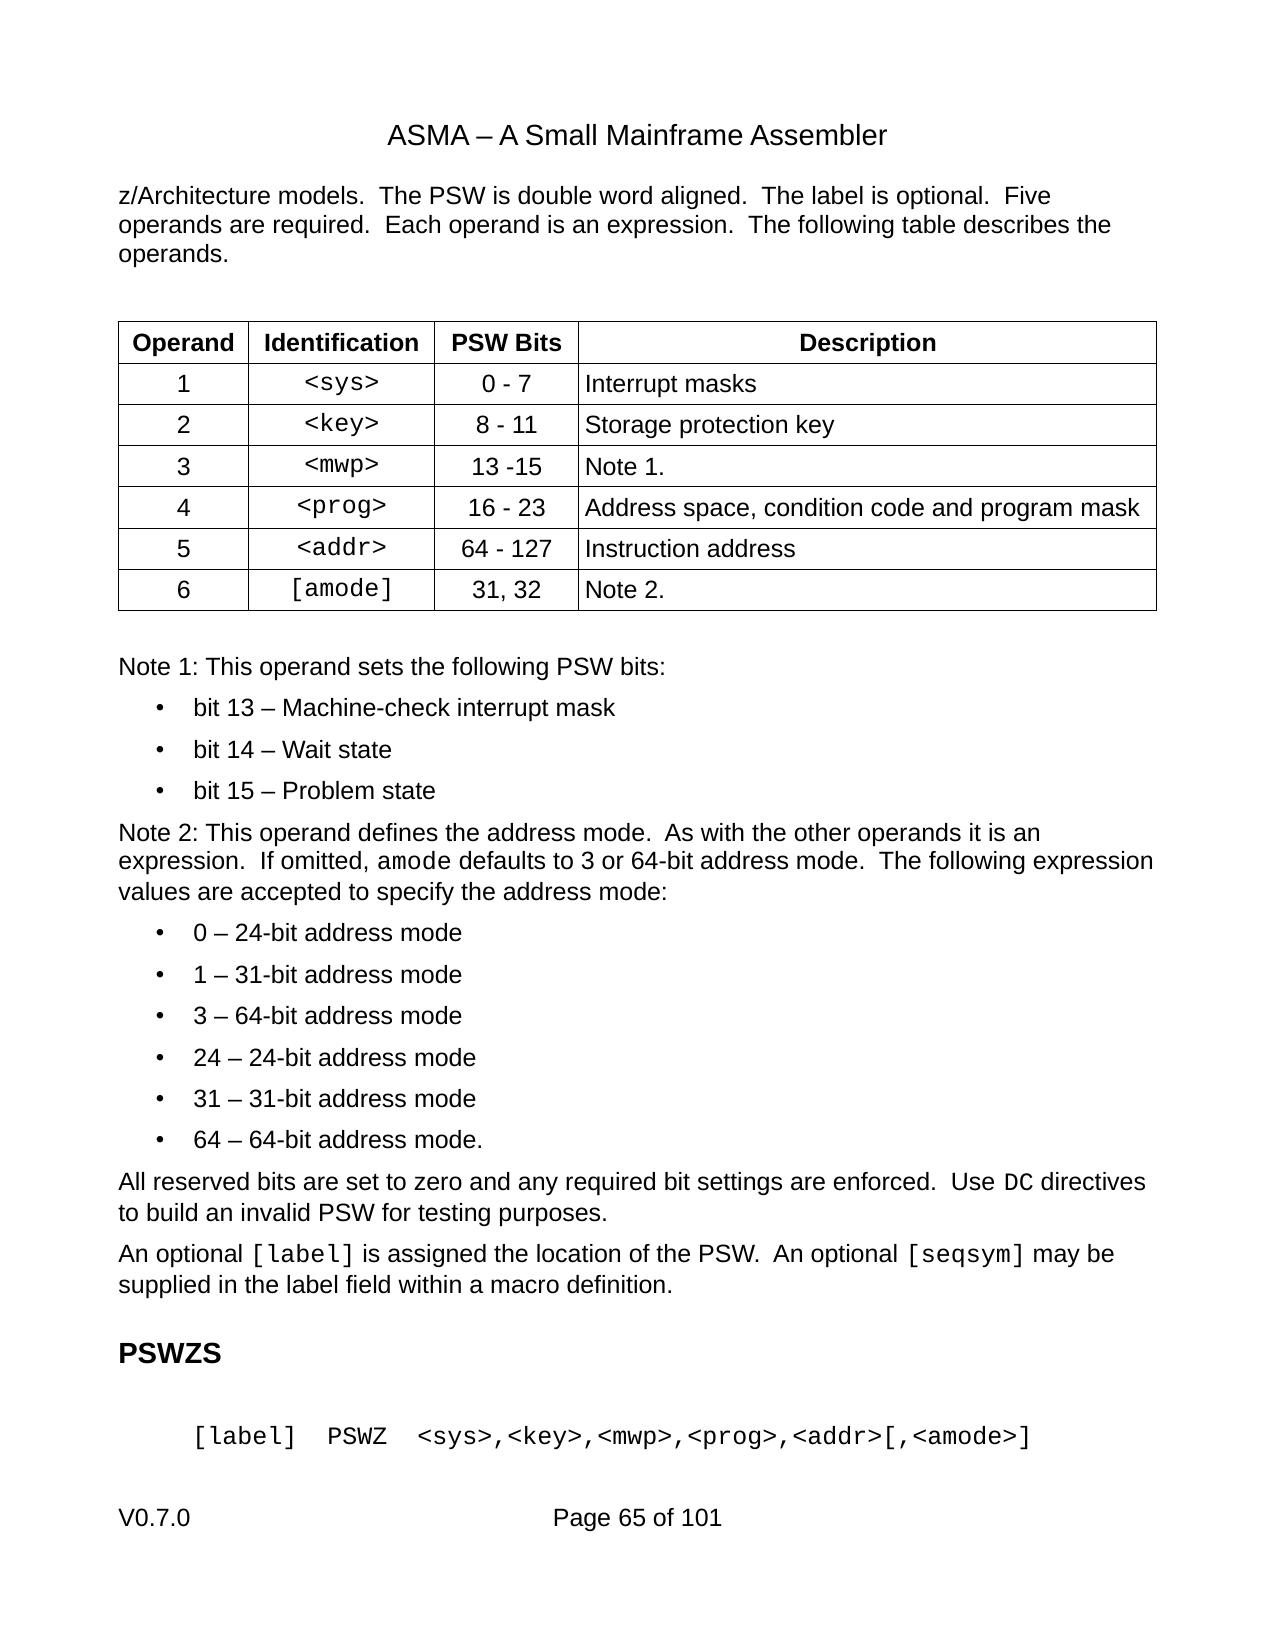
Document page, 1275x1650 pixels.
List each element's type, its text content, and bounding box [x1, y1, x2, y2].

list 64 – 64-bit address mode. [156, 1125, 1157, 1154]
table_cell Address space, condition code and program mask [579, 487, 1156, 527]
list 1 – 31-bit address mode [156, 960, 1157, 989]
table_cell <mwp> [249, 446, 434, 486]
table_cell Instruction address [579, 529, 1156, 569]
table_cell <sys> [249, 364, 434, 404]
text Note 2: This operand defines the address mode. As with the other operands it is an expression. If omitted, amode defaults to 3 or 64-bit address mode. The following expression values are accepted to specify the address mode: [118, 817, 1157, 906]
list 31 – 31-bit address mode [156, 1084, 1157, 1113]
table_cell <prog> [249, 487, 434, 527]
table_cell 8 - 11 [435, 405, 578, 445]
table_cell 31, 32 [435, 570, 578, 610]
table_cell [amode] [249, 570, 434, 610]
text Note 1: This operand sets the following PSW bits: [118, 652, 1157, 681]
table_cell 13 -15 [435, 446, 578, 486]
table_cell Storage protection key [579, 405, 1156, 445]
list bit 13 – Machine-check interrupt mask [156, 693, 1157, 722]
list bit 14 – Wait state [156, 735, 1157, 764]
list 0 – 24-bit address mode [156, 918, 1157, 947]
table_header Identification [249, 322, 434, 362]
table_cell 16 - 23 [435, 487, 578, 527]
list 24 – 24-bit address mode [156, 1042, 1157, 1071]
table_cell Note 1. [579, 446, 1156, 486]
table_cell 64 - 127 [435, 529, 578, 569]
table_header Operand [119, 322, 248, 362]
table_cell 2 [119, 405, 248, 445]
table_cell Interrupt masks [579, 364, 1156, 404]
table_cell 5 [119, 529, 248, 569]
table_cell <addr> [249, 529, 434, 569]
subtitle PSWZS [118, 1336, 1157, 1369]
table_cell Note 2. [579, 570, 1156, 610]
list bit 15 – Problem state [156, 776, 1157, 805]
table_header PSW Bits [435, 322, 578, 362]
table_cell 3 [119, 446, 248, 486]
list 3 – 64-bit address mode [156, 1001, 1157, 1030]
table_cell 6 [119, 570, 248, 610]
text All reserved bits are set to zero and any required bit settings are enforced. Use DC directives to build an invalid PSW for testing purposes. [118, 1167, 1157, 1226]
table_cell <key> [249, 405, 434, 445]
table_cell 0 - 7 [435, 364, 578, 404]
text z/Architecture models. The PSW is double word aligned. The label is optional. Five operands are required. Each operand is an expression. The following table describes the operands. [118, 181, 1157, 267]
table_cell 4 [119, 487, 248, 527]
text [label] PSWZ <sys>,<key>,<mwp>,<prog>,<addr>[,<amode>] [192, 1423, 1157, 1452]
table_cell 1 [119, 364, 248, 404]
text An optional [label] is assigned the location of the PSW. An optional [seqsym] may be supplied in the label field within a macro definition. [118, 1239, 1157, 1298]
table_header Description [579, 322, 1156, 362]
